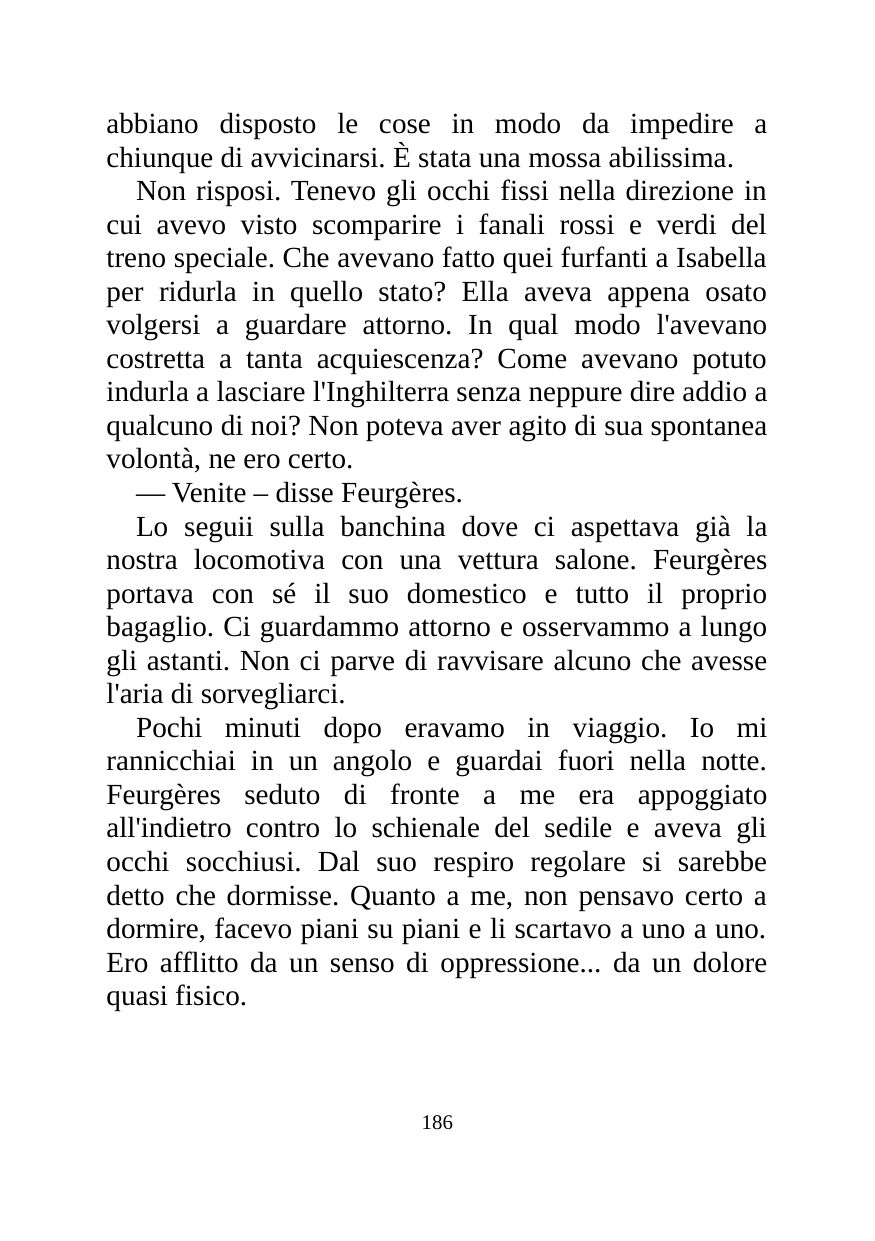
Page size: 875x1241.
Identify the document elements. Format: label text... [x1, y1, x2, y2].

text abbiano disposto le cose in modo da impedire a chiunque di avvicinarsi. È stata una mossa abilissima. [106, 106, 768, 173]
text Non risposi. Tenevo gli occhi fissi nella direzione in cui avevo visto scomparire i fanali rossi e verdi del treno speciale. Che avevano fatto quei furfanti a Isabella per ridurla in quello stato? Ella aveva appena osato volgersi a guardare attorno. In qual modo l'avevano costretta a tanta acquiescenza? Come avevano potuto indurla a lasciare l'Inghilterra senza neppure dire addio a qualcuno di noi? Non poteva aver agito di sua spontanea volontà, ne ero certo. [106, 173, 768, 475]
text — Venite – disse Feurgères. [106, 475, 768, 509]
text Pochi minuti dopo eravamo in viaggio. Io mi rannicchiai in un angolo e guardai fuori nella notte. Feurgères seduto di fronte a me era appoggiato all'indietro contro lo schienale del sedile e aveva gli occhi socchiusi. Dal suo respiro regolare si sarebbe detto che dormisse. Quanto a me, non pensavo certo a dormire, facevo piani su piani e li scartavo a uno a uno. Ero afflitto da un senso di oppressione... da un dolore quasi fisico. [106, 710, 768, 1012]
text Lo seguii sulla banchina dove ci aspettava già la nostra locomotiva con una vettura salone. Feurgères portava con sé il suo domestico e tutto il proprio bagaglio. Ci guardammo attorno e osservammo a lungo gli astanti. Non ci parve di ravvisare alcuno che avesse l'aria di sorvegliarci. [106, 509, 768, 710]
